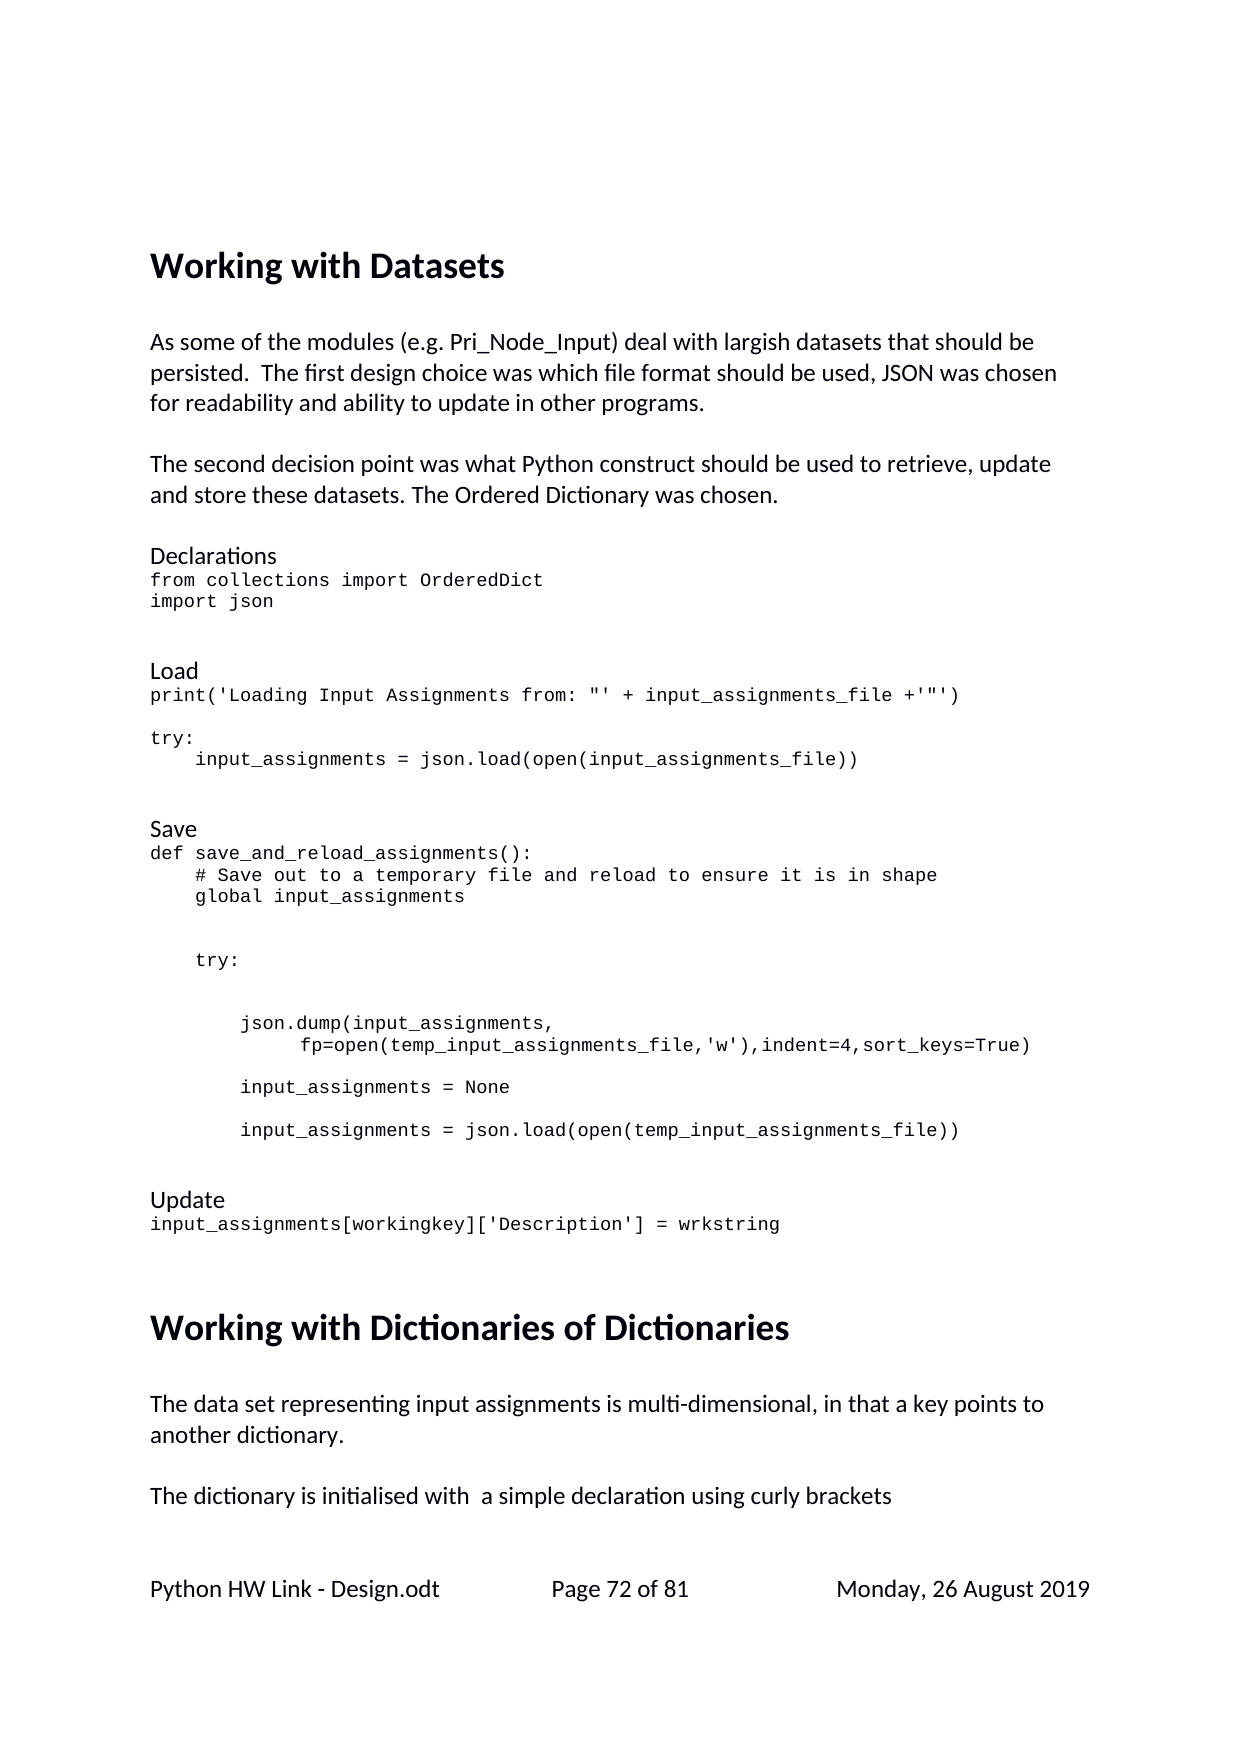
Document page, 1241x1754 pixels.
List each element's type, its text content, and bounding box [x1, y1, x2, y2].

text Save [150, 813, 1090, 844]
text Load [150, 656, 1090, 686]
subtitle Working with Datasets [150, 242, 1090, 287]
text # Save out to a temporary file and reload to ensure it is in shape [150, 865, 1090, 887]
text fp=open(temp_input_assignments_file,'w'),indent=4,sort_keys=True) [150, 1035, 1090, 1057]
text Update [150, 1184, 1090, 1214]
text json.dump(input_assignments, [150, 1014, 1090, 1035]
subtitle Working with Dictionaries of Dictionaries [150, 1304, 1090, 1350]
text def save_and_reload_assignments(): [150, 844, 1090, 865]
text input_assignments[workingkey]['Description'] = wrkstring [150, 1214, 1090, 1236]
text The second decision point was what Python construct should be used to retrieve, update and store these datasets. The Ordered Dictionary was chosen. [150, 448, 1090, 509]
text try: [150, 728, 1090, 750]
text from collections import OrderedDict [150, 571, 1090, 592]
text print('Loading Input Assignments from: "' + input_assignments_file +'"') [150, 686, 1090, 707]
text import json [150, 592, 1090, 613]
text input_assignments = json.load(open(temp_input_assignments_file)) [150, 1120, 1090, 1142]
text The data set representing input assignments is multi-dimensional, in that a key points to another dictionary. [150, 1388, 1090, 1449]
text input_assignments = json.load(open(input_assignments_file)) [150, 750, 1090, 771]
text The dictionary is initialised with a simple declaration using curly brackets [150, 1480, 1090, 1511]
text As some of the modules (e.g. Pri_Node_Input) deal with largish datasets that should be persisted. The first design choice was which file format should be used, JSON was chosen for readability and ability to update in other programs. [150, 326, 1090, 418]
text Declarations [150, 540, 1090, 571]
text input_assignments = None [150, 1078, 1090, 1099]
text global input_assignments [150, 887, 1090, 908]
text try: [150, 950, 1090, 972]
